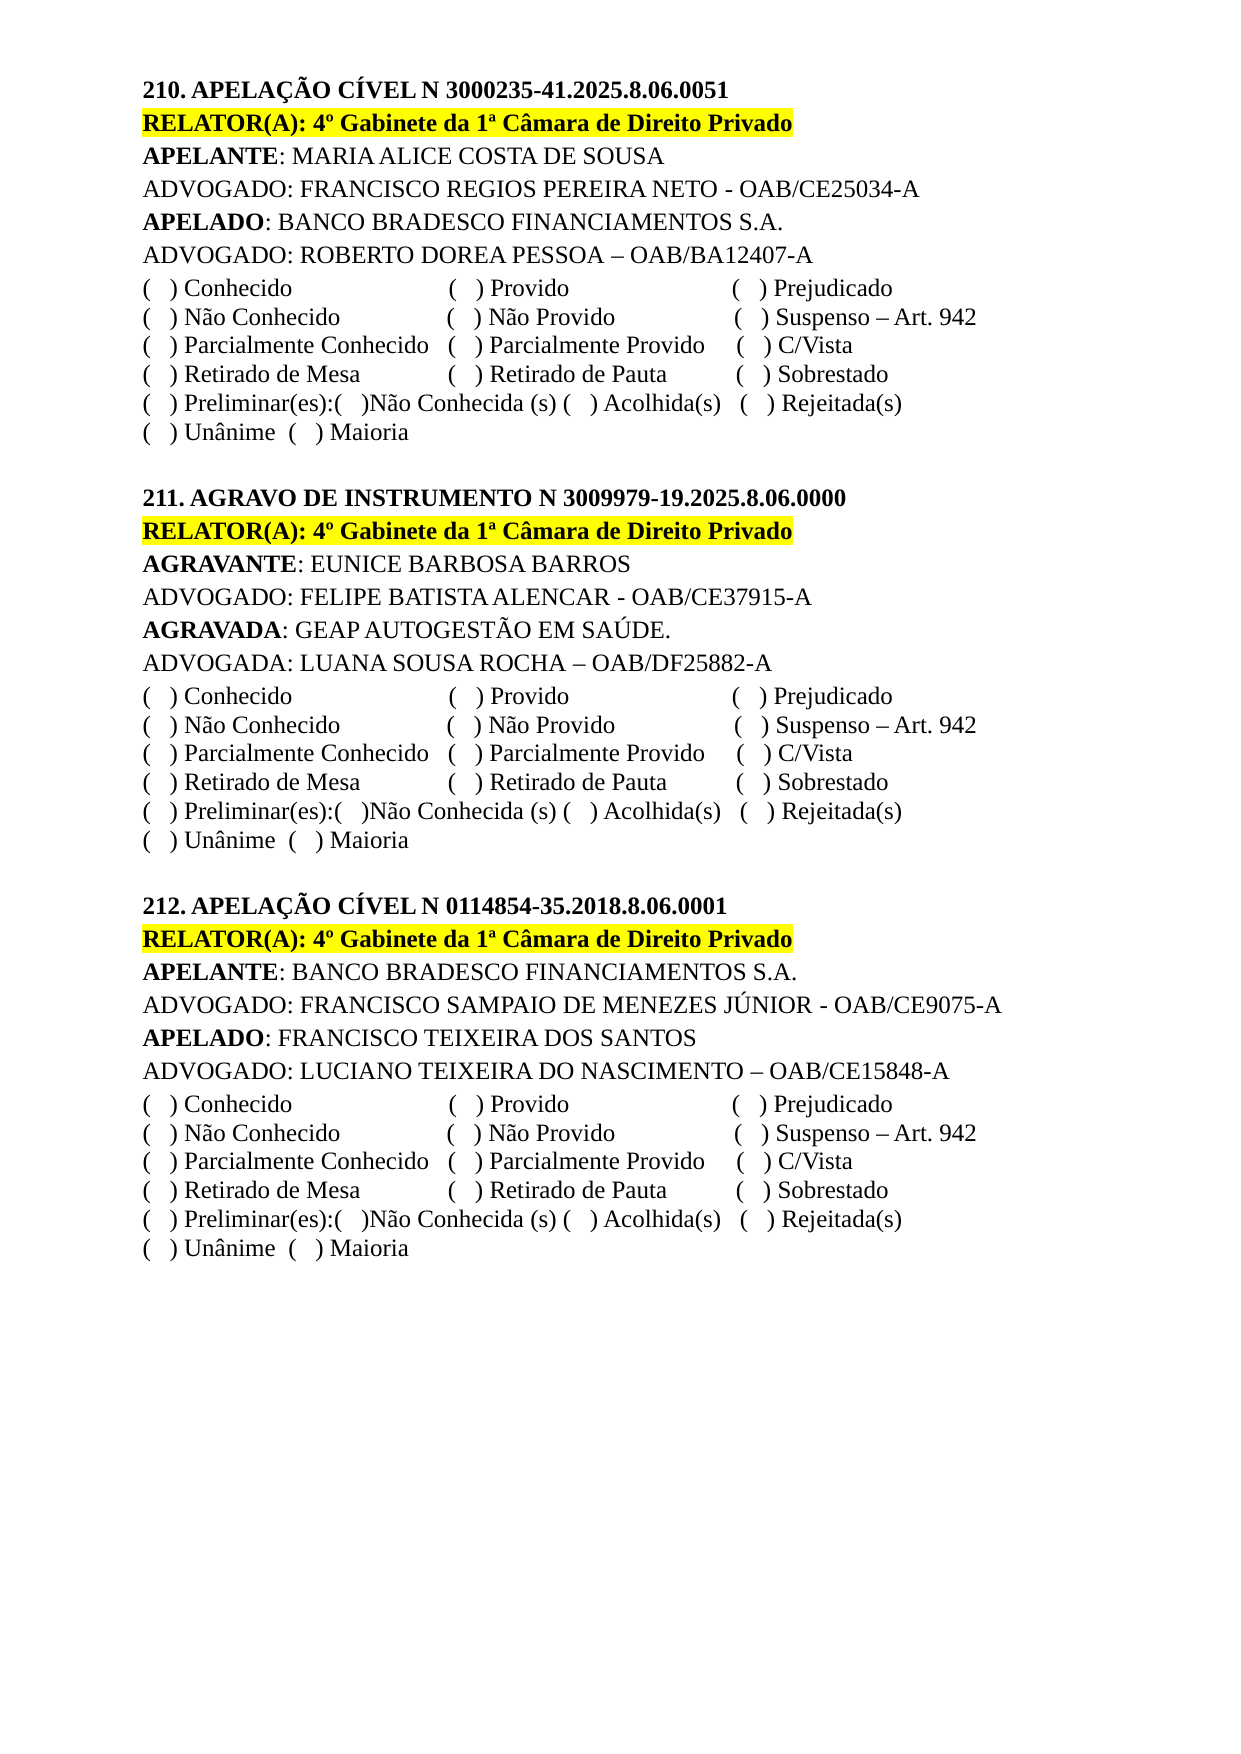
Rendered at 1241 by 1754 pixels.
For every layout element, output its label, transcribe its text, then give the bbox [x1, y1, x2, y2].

text ( ) Conhecido ( ) Provido ( ) Prejudicado [142, 273, 1141, 302]
text ( ) Parcialmente Conhecido ( ) Parcialmente Provido ( ) C/Vista [142, 1146, 1158, 1175]
text ( ) Conhecido ( ) Provido ( ) Prejudicado [142, 1089, 1141, 1118]
text ( ) Retirado de Mesa ( ) Retirado de Pauta ( ) Sobrestado [142, 767, 1158, 796]
text ( ) Não Conhecido ( ) Não Provido ( ) Suspenso – Art. 942 [142, 1118, 1158, 1146]
text ( ) Preliminar(es):( )Não Conhecida (s) ( ) Acolhida(s) ( ) Rejeitada(s) [142, 1204, 1158, 1233]
text ( ) Unânime ( ) Maioria [142, 1233, 1141, 1327]
text ( ) Retirado de Mesa ( ) Retirado de Pauta ( ) Sobrestado [142, 1175, 1158, 1204]
text 210. APELAÇÃO CÍVEL N 3000235-41.2025.8.06.0051 RELATOR(A): 4º Gabinete da 1ª Câmara de Direito Privado APELANTE: MARIA ALICE COSTA DE SOUSA ADVOGADO: FRANCISCO REGIOS PEREIRA NETO - OAB/CE25034-A APELADO: BANCO BRADESCO FINANCIAMENTOS S.A. ADVOGADO: ROBERTO DOREA PESSOA – OAB/BA12407-A [142, 75, 1141, 269]
text ( ) Não Conhecido ( ) Não Provido ( ) Suspenso – Art. 942 [142, 710, 1158, 738]
text ( ) Preliminar(es):( )Não Conhecida (s) ( ) Acolhida(s) ( ) Rejeitada(s) [142, 796, 1158, 825]
text ( ) Unânime ( ) Maioria 211. AGRAVO DE INSTRUMENTO N 3009979-19.2025.8.06.0000 RELATOR(A): 4º Gabinete da 1ª Câmara de Direito Privado AGRAVANTE: EUNICE BARBOSA BARROS ADVOGADO: FELIPE BATISTA ALENCAR - OAB/CE37915-A AGRAVADA: GEAP AUTOGESTÃO EM SAÚDE. ADVOGADA: LUANA SOUSA ROCHA – OAB/DF25882-A [142, 417, 1141, 677]
text ( ) Retirado de Mesa ( ) Retirado de Pauta ( ) Sobrestado [142, 359, 1158, 388]
text ( ) Conhecido ( ) Provido ( ) Prejudicado [142, 681, 1141, 710]
text ( ) Não Conhecido ( ) Não Provido ( ) Suspenso – Art. 942 [142, 302, 1158, 331]
text ( ) Unânime ( ) Maioria 212. APELAÇÃO CÍVEL N 0114854-35.2018.8.06.0001 RELATOR(A): 4º Gabinete da 1ª Câmara de Direito Privado APELANTE: BANCO BRADESCO FINANCIAMENTOS S.A. ADVOGADO: FRANCISCO SAMPAIO DE MENEZES JÚNIOR - OAB/CE9075-A APELADO: FRANCISCO TEIXEIRA DOS SANTOS ADVOGADO: LUCIANO TEIXEIRA DO NASCIMENTO – OAB/CE15848-A [142, 825, 1141, 1085]
text ( ) Parcialmente Conhecido ( ) Parcialmente Provido ( ) C/Vista [142, 738, 1158, 767]
text ( ) Preliminar(es):( )Não Conhecida (s) ( ) Acolhida(s) ( ) Rejeitada(s) [142, 388, 1158, 417]
text ( ) Parcialmente Conhecido ( ) Parcialmente Provido ( ) C/Vista [142, 331, 1158, 359]
